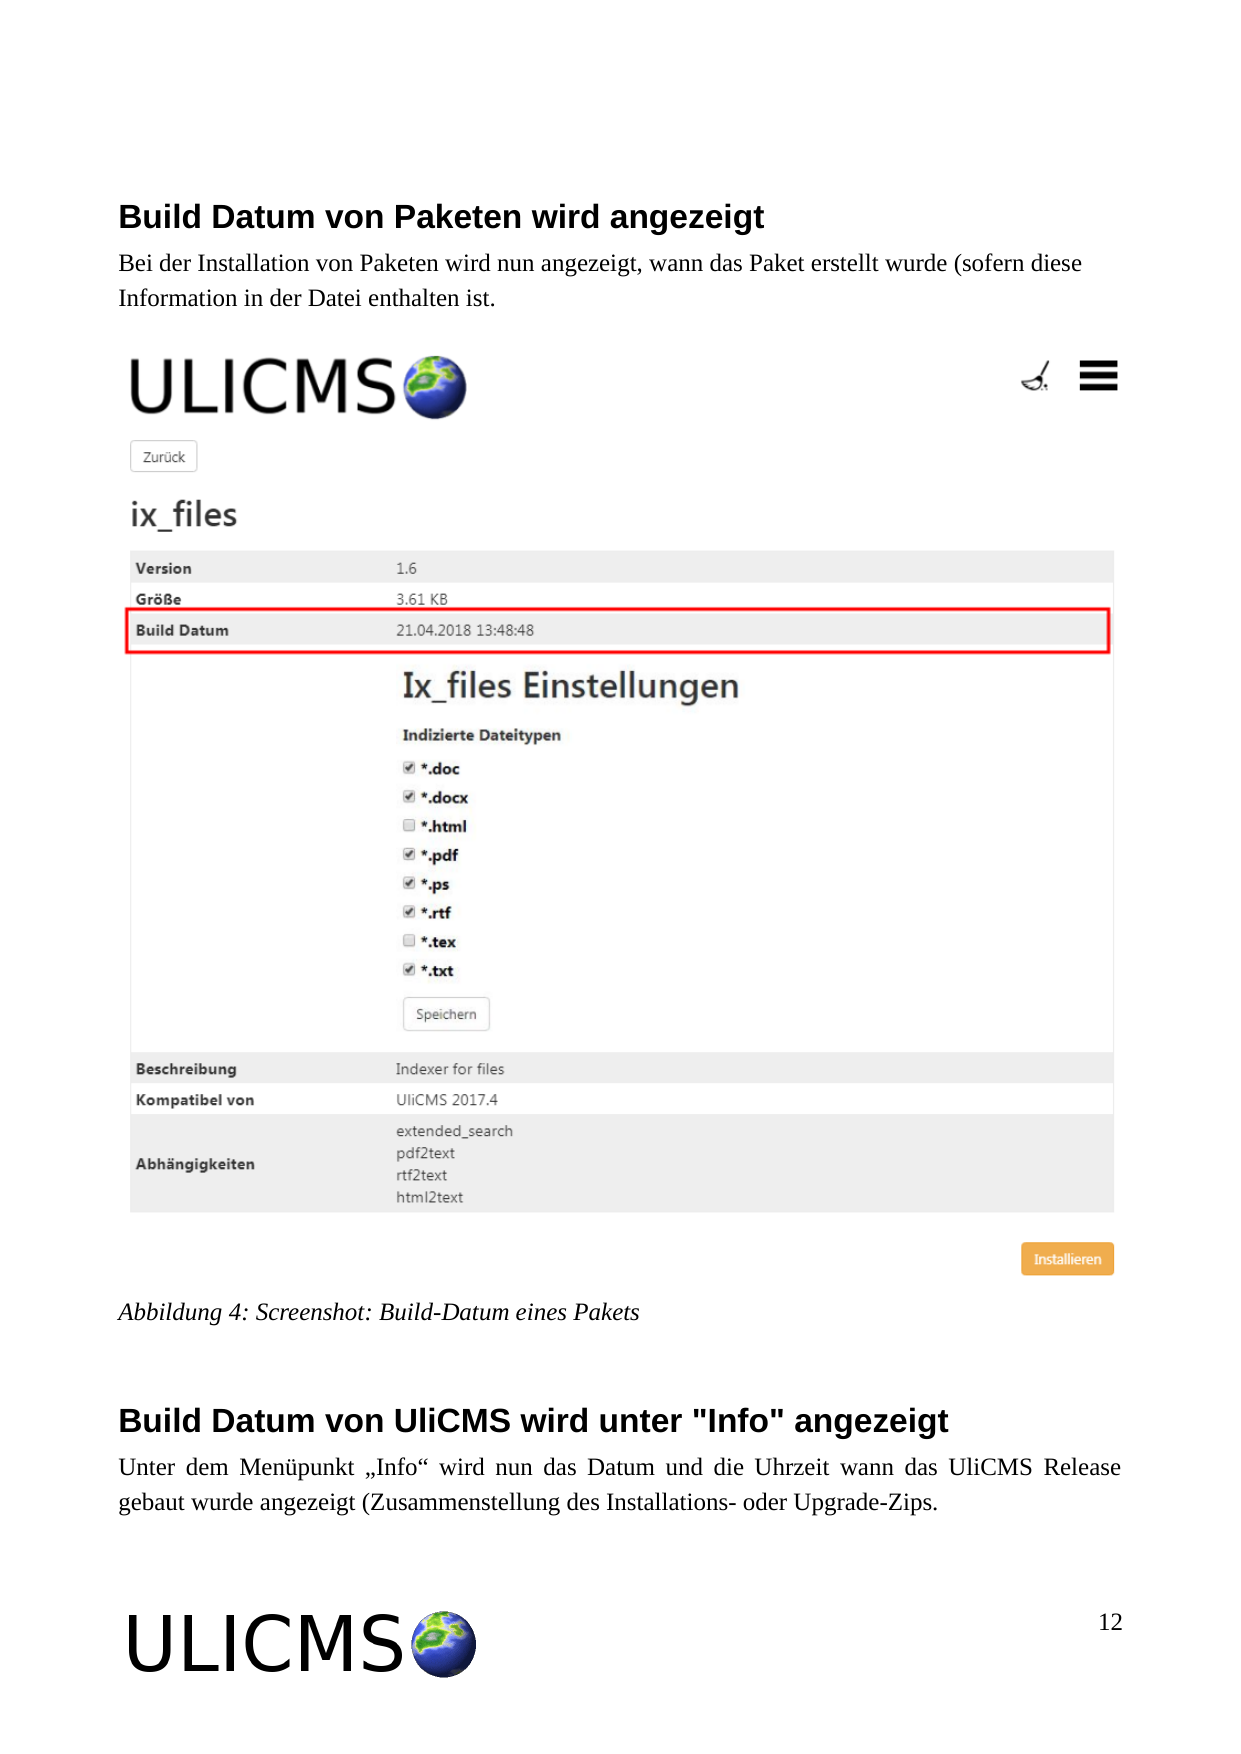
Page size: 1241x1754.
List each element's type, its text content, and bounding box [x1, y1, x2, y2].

text Abbildung 4: Screenshot: Build-Datum eines Pakets [118, 1292, 1123, 1326]
text Unter dem Menüpunkt „Info“ wird nun das Datum und die Uhrzeit wann das UliCMS Release gebaut wurde angezeigt (Zusammenstellung des Installations- oder Upgrade-Zips. [118, 1452, 1123, 1516]
subtitle Build Datum von Paketen wird angezeigt [118, 197, 1123, 236]
text Bei der Installation von Paketen wird nun angezeigt, wann das Paket erstellt wurde (sofern diese Information in der Datei enthalten ist. [118, 248, 1123, 312]
subtitle Build Datum von UliCMS wird unter "Info" angezeigt [118, 1401, 1123, 1440]
picture [118, 1607, 479, 1681]
picture [118, 344, 1123, 1292]
